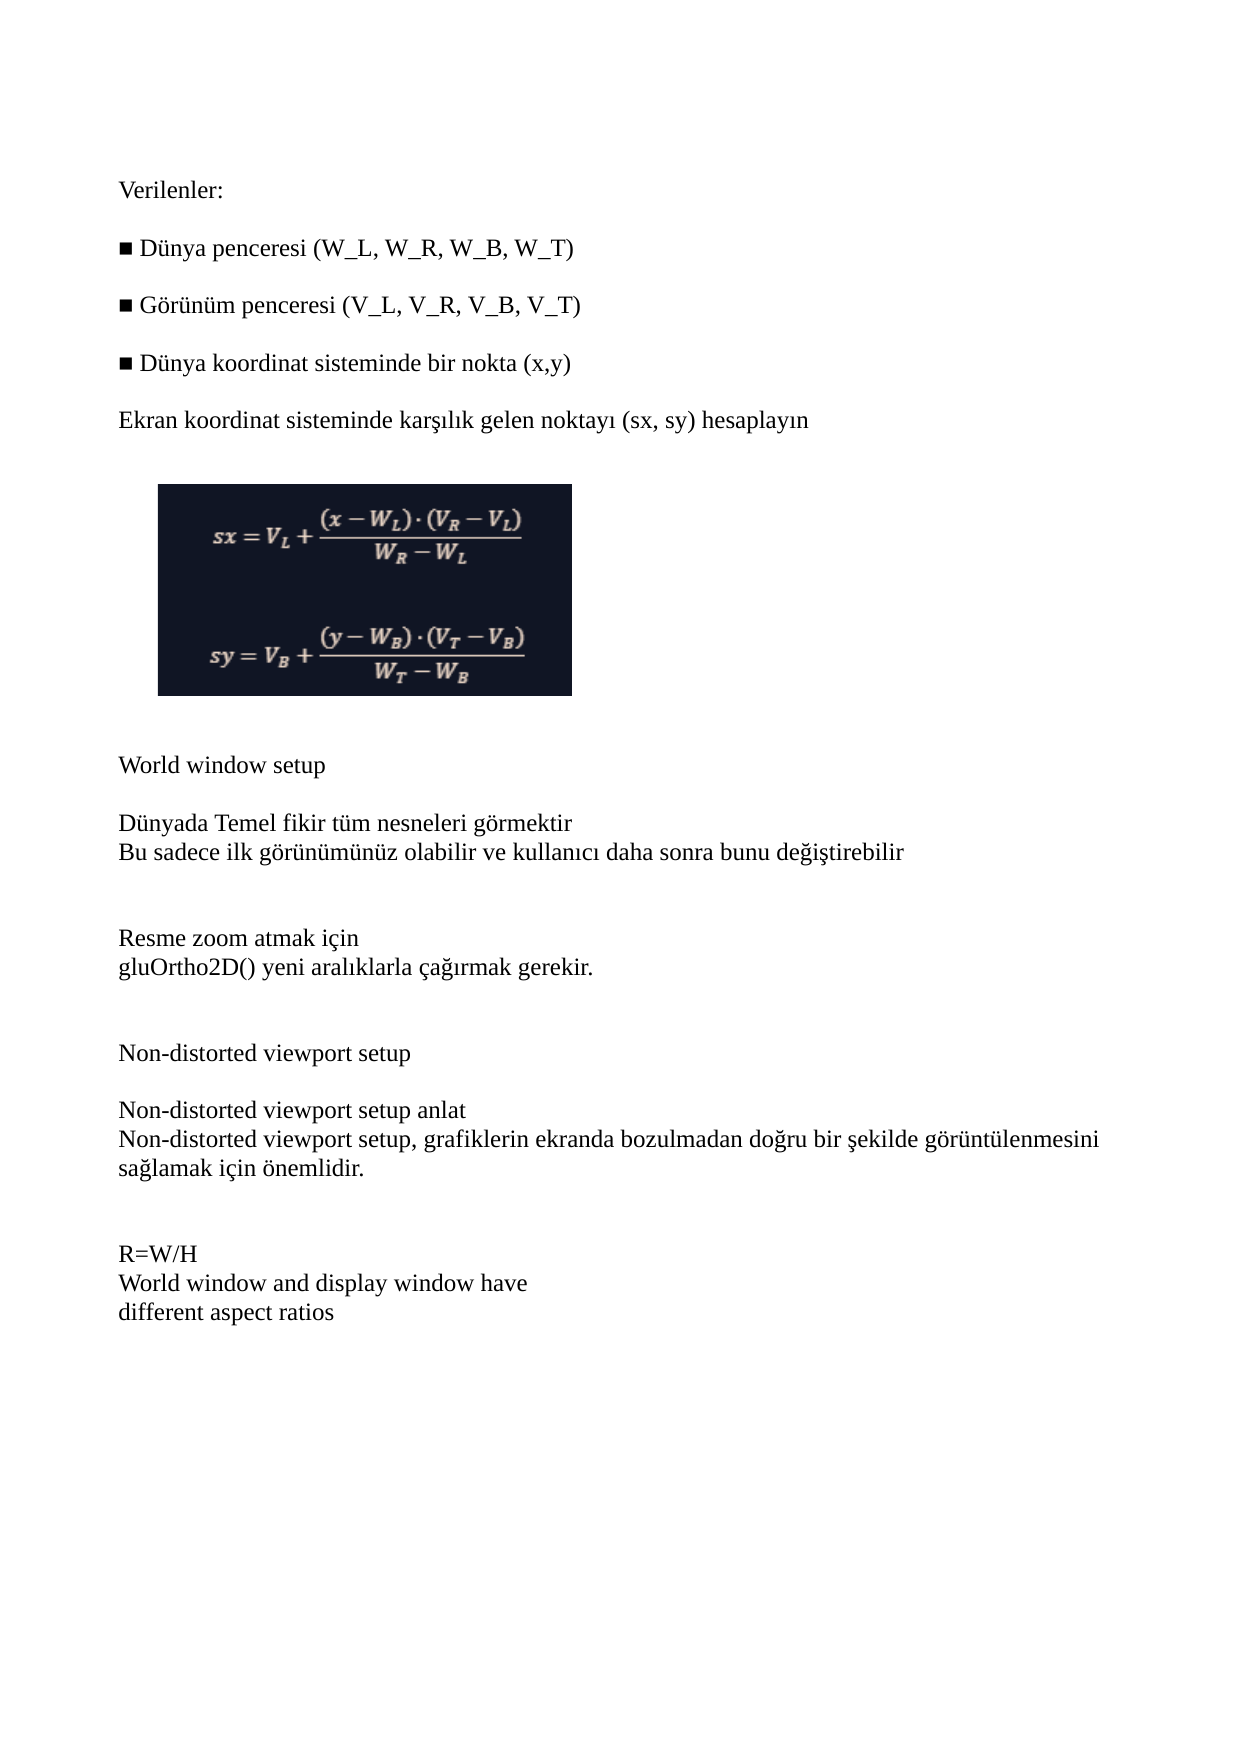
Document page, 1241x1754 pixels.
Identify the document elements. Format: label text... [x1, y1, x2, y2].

text Non-distorted viewport setup anlat Non-distorted viewport setup, grafiklerin ekranda bozulmadan doğru bir şekilde görüntülenmesini sağlamak için önemlidir. [118, 1096, 1122, 1182]
text World window and display window have [118, 1268, 1122, 1297]
text Dünyada Temel fikir tüm nesneleri görmektir [118, 808, 1122, 837]
text Verilenler: [118, 176, 1122, 204]
text ■ Dünya koordinat sisteminde bir nokta (x,y) [118, 348, 1122, 377]
text World window setup [118, 751, 1122, 779]
text R=W/H [118, 1239, 1122, 1268]
text gluOrtho2D() yeni aralıklarla çağırmak gerekir. [118, 952, 1122, 981]
text Non-distorted viewport setup [118, 1038, 1122, 1067]
picture [157, 484, 572, 696]
text ■ Dünya penceresi (W_L, W_R, W_B, W_T) [118, 233, 1122, 262]
text Bu sadece ilk görünümünüz olabilir ve kullanıcı daha sonra bunu değiştirebilir [118, 837, 1122, 866]
text ■ Görünüm penceresi (V_L, V_R, V_B, V_T) [118, 291, 1122, 319]
text Resme zoom atmak için [118, 923, 1122, 952]
text different aspect ratios [118, 1297, 1122, 1326]
text Ekran koordinat sisteminde karşılık gelen noktayı (sx, sy) hesaplayın [118, 406, 1122, 434]
